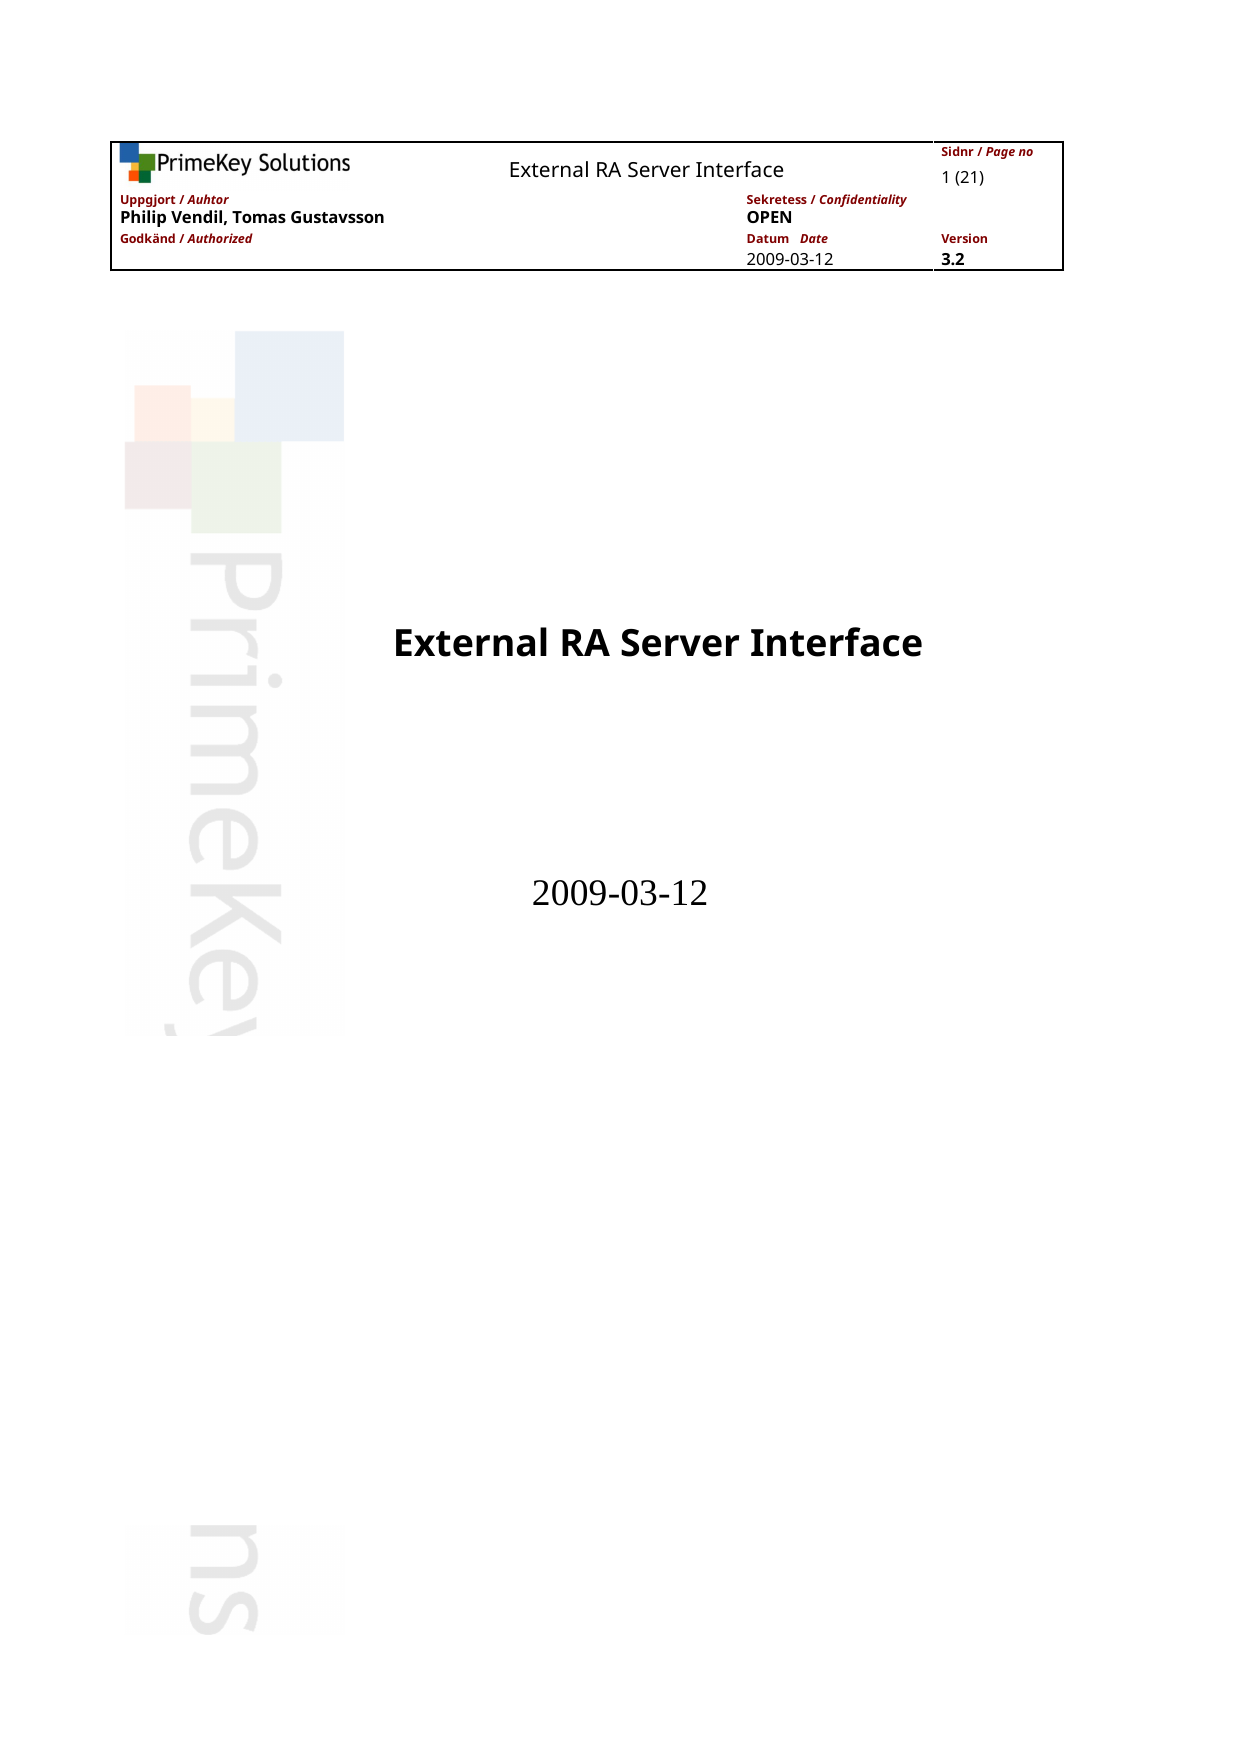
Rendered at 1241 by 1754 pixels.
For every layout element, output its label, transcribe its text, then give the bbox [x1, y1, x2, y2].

title External RA Server Interface [123, 329, 1122, 1036]
picture [124, 1525, 345, 1635]
picture [124, 330, 345, 1036]
title 2009-03-12 [346, 872, 1122, 914]
title [118, 872, 123, 914]
